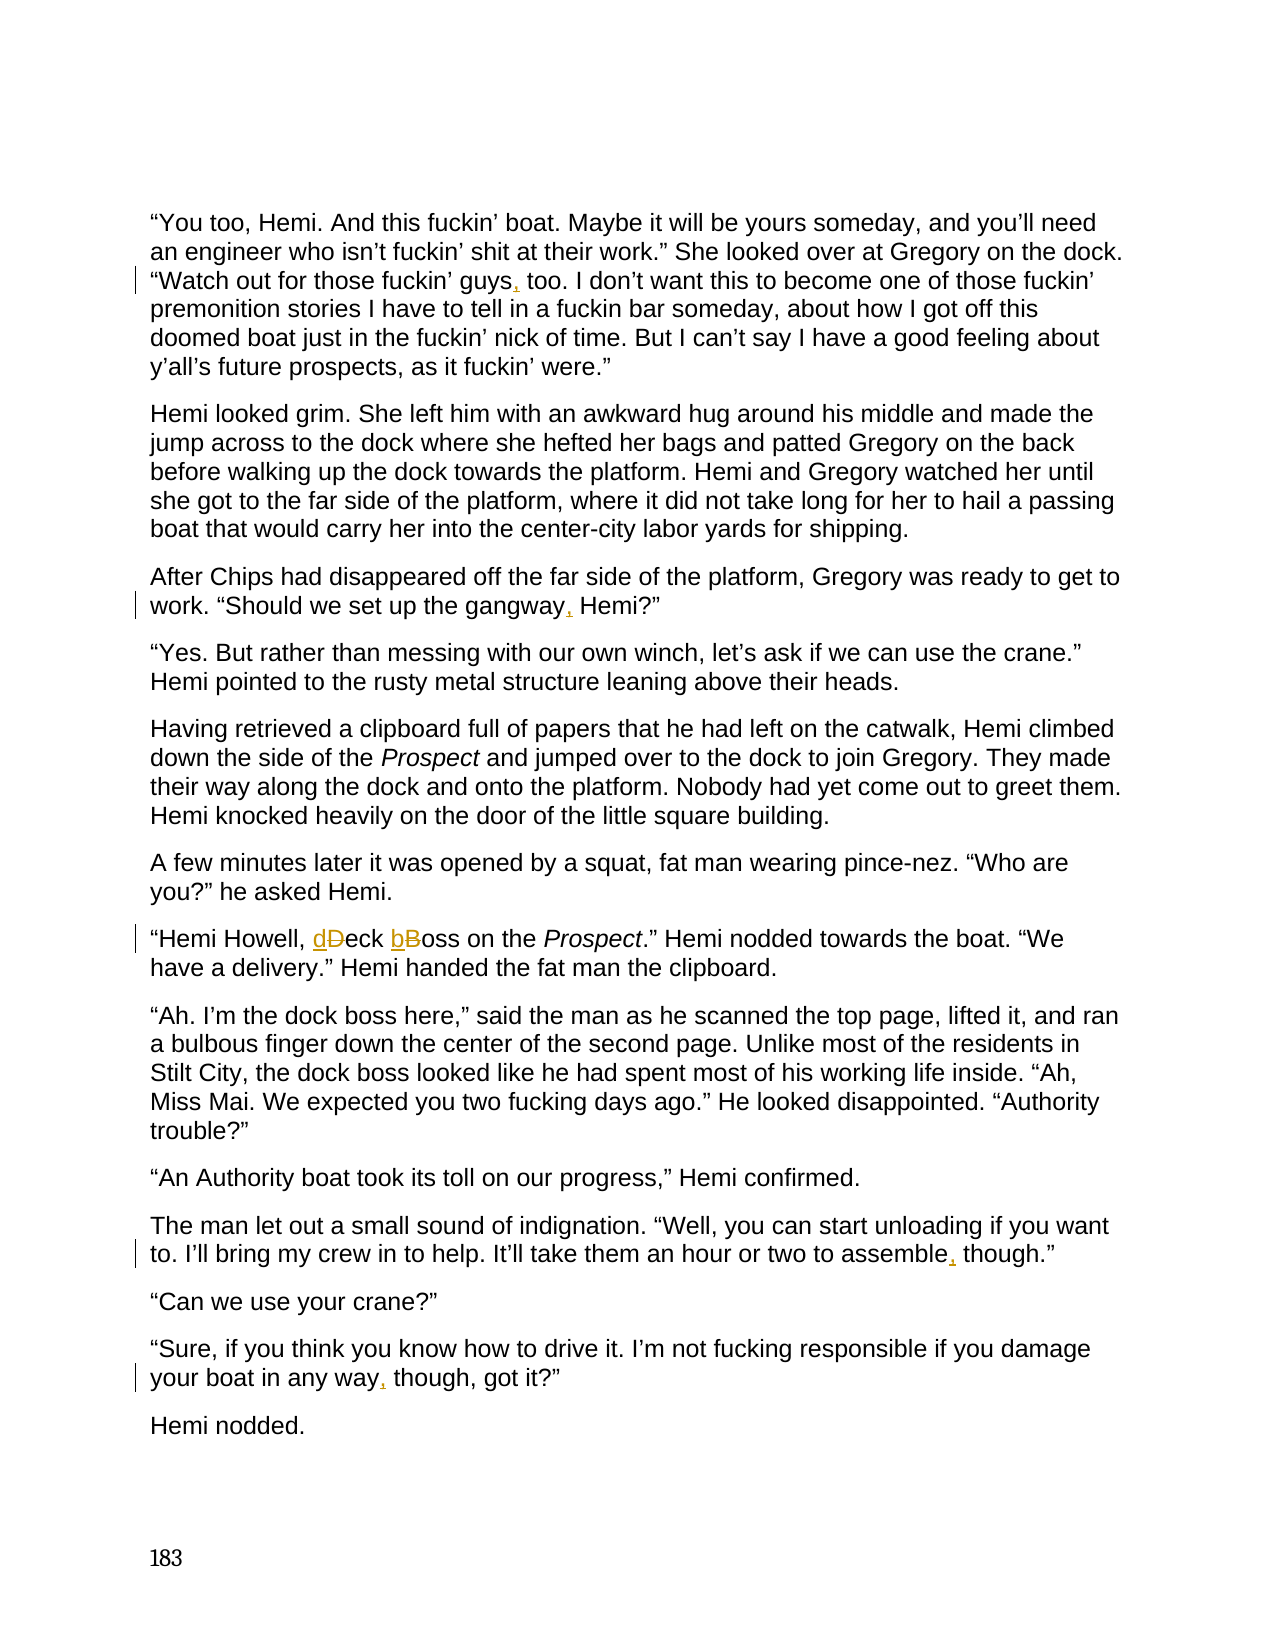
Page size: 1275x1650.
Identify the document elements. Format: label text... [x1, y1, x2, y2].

text “You too, Hemi. And this fuckin’ boat. Maybe it will be yours someday, and you’ll need an engineer who isn’t fuckin’ shit at their work.” She looked over at Gregory on the dock. “Watch out for those fuckin’ guys, too. I don’t want this to become one of those fuckin’ premonition stories I have to tell in a fuckin bar someday, about how I got off this doomed boat just in the fuckin’ nick of time. But I can’t say I have a good feeling about y’all’s future prospects, as it fuckin’ were.” [150, 208, 1125, 381]
text Hemi nodded. [150, 1411, 1125, 1439]
text The man let out a small sound of indignation. “Well, you can start unloading if you want to. I’ll bring my crew in to help. It’ll take them an hour or two to assemble, though.” [150, 1211, 1125, 1268]
text A few minutes later it was opened by a squat, fat man wearing pince-nez. “Who are you?” he asked Hemi. [150, 848, 1125, 906]
text After Chips had disappeared off the far side of the platform, Gregory was ready to get to work. “Should we set up the gangway, Hemi?” [150, 562, 1125, 619]
text “Can we use your crane?” [150, 1287, 1125, 1316]
text “Yes. But rather than messing with our own winch, let’s ask if we can use the crane.” Hemi pointed to the rusty metal structure leaning above their heads. [150, 638, 1125, 696]
text “Hemi Howell, deck boss on the Prospect.” Hemi nodded towards the boat. “We have a delivery.” Hemi handed the fat man the clipboard. [150, 924, 1125, 982]
text “Sure, if you think you know how to drive it. I’m not fucking responsible if you damage your boat in any way, though, got it?” [150, 1334, 1125, 1392]
text Hemi looked grim. She left him with an awkward hug around his middle and made the jump across to the dock where she hefted her bags and patted Gregory on the back before walking up the dock towards the platform. Hemi and Gregory watched her until she got to the far side of the platform, where it did not take long for her to hail a passing boat that would carry her into the center-city labor yards for shipping. [150, 399, 1125, 543]
text “Ah. I’m the dock boss here,” said the man as he scanned the top page, lifted it, and ran a bulbous finger down the center of the second page. Unlike most of the residents in Stilt City, the dock boss looked like he had spent most of his working life inside. “Ah, Miss Mai. We expected you two fucking days ago.” He looked disappointed. “Authority trouble?” [150, 1001, 1125, 1144]
text Having retrieved a clipboard full of papers that he had left on the catwalk, Hemi climbed down the side of the Prospect and jumped over to the dock to join Gregory. They made their way along the dock and onto the platform. Nobody had yet come out to greet them. Hemi knocked heavily on the door of the little square building. [150, 714, 1125, 829]
text “An Authority boat took its toll on our progress,” Hemi confirmed. [150, 1163, 1125, 1192]
